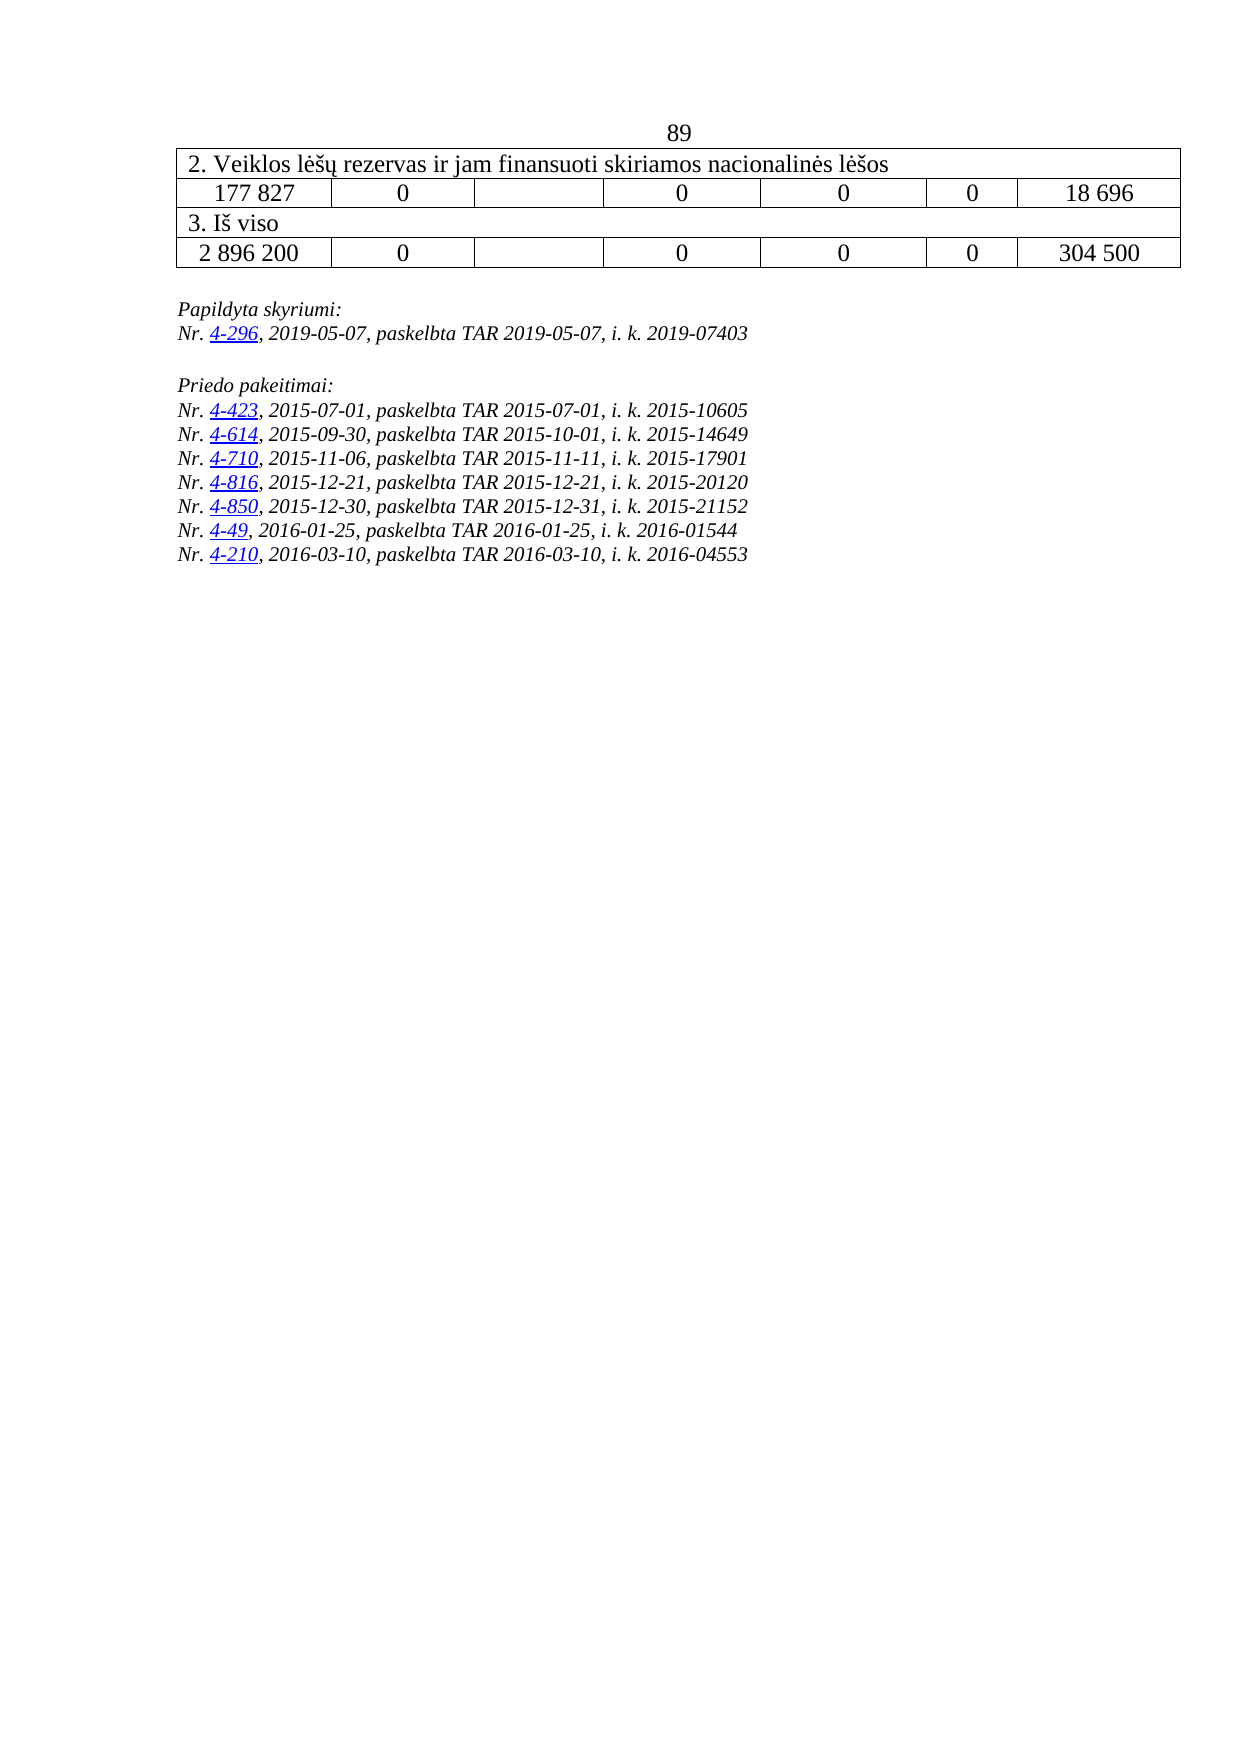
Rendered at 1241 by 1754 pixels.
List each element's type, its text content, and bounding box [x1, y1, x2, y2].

table_cell 0 [604, 179, 760, 207]
table_cell 2. Veiklos lėšų rezervas ir jam finansuoti skiriamos nacionalinės lėšos [177, 149, 1180, 177]
table_cell 304 500 [1018, 238, 1180, 267]
table_cell 0 [761, 179, 926, 207]
table_cell 0 [332, 238, 474, 267]
text Nr. 4-614, 2015-09-30, paskelbta TAR 2015-10-01, i. k. 2015-14649 [177, 422, 1181, 446]
table_cell 3. Iš viso [177, 208, 1180, 237]
text Nr. 4-710, 2015-11-06, paskelbta TAR 2015-11-11, i. k. 2015-17901 [177, 446, 1181, 470]
text Priedo pakeitimai: [177, 373, 1181, 397]
table_cell 18 696 [1018, 179, 1180, 207]
table_cell 0 [927, 179, 1017, 207]
table_cell [475, 179, 603, 207]
table_cell 0 [332, 179, 474, 207]
table_cell 177 827 [177, 179, 331, 207]
table_cell 0 [927, 238, 1017, 267]
text Papildyta skyriumi: [177, 297, 1181, 321]
text Nr. 4-423, 2015-07-01, paskelbta TAR 2015-07-01, i. k. 2015-10605 [177, 397, 1181, 422]
table_cell 0 [604, 238, 760, 267]
table_cell [475, 238, 603, 267]
table_cell 2 896 200 [177, 238, 331, 267]
text Nr. 4-816, 2015-12-21, paskelbta TAR 2015-12-21, i. k. 2015-20120 [177, 470, 1181, 494]
text Nr. 4-850, 2015-12-30, paskelbta TAR 2015-12-31, i. k. 2015-21152 [177, 494, 1181, 518]
table_cell 0 [761, 238, 926, 267]
text Nr. 4-49, 2016-01-25, paskelbta TAR 2016-01-25, i. k. 2016-01544 [177, 518, 1181, 542]
text Nr. 4-296, 2019-05-07, paskelbta TAR 2019-05-07, i. k. 2019-07403 [177, 321, 1181, 345]
text Nr. 4-210, 2016-03-10, paskelbta TAR 2016-03-10, i. k. 2016-04553 [177, 542, 1181, 566]
